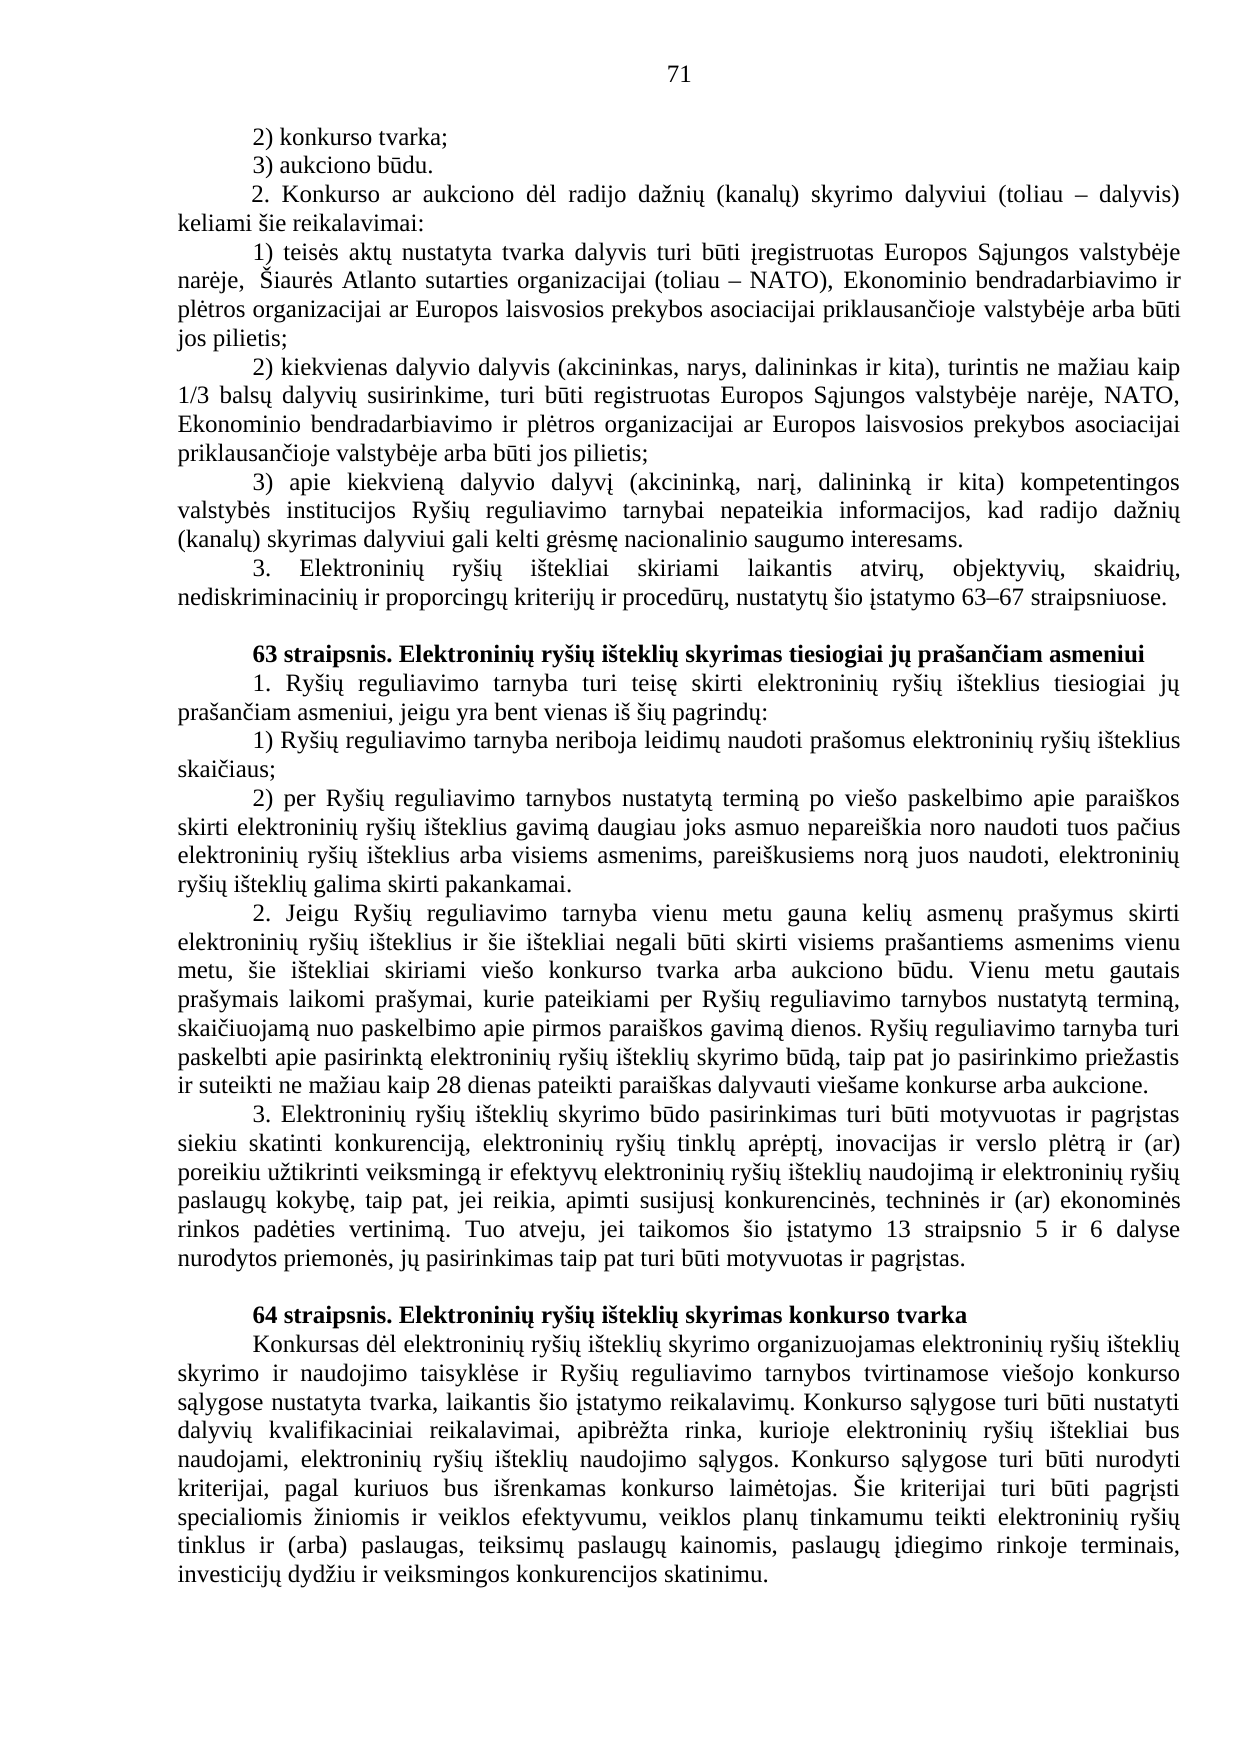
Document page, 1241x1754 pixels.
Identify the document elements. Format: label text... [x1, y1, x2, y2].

text 3) apie kiekvieną dalyvio dalyvį (akcininką, narį, dalininką ir kita) kompetentingos valstybės institucijos Ryšių reguliavimo tarnybai nepateikia informacijos, kad radijo dažnių (kanalų) skyrimas dalyviui gali kelti grėsmę nacionalinio saugumo interesams. [177, 467, 1181, 553]
text 64 straipsnis. Elektroninių ryšių išteklių skyrimas konkurso tvarka [177, 1301, 1181, 1329]
text 3. Elektroninių ryšių išteklių skyrimo būdo pasirinkimas turi būti motyvuotas ir pagrįstas siekiu skatinti konkurenciją, elektroninių ryšių tinklų aprėptį, inovacijas ir verslo plėtrą ir (ar) poreikiu užtikrinti veiksmingą ir efektyvų elektroninių ryšių išteklių naudojimą ir elektroninių ryšių paslaugų kokybę, taip pat, jei reikia, apimti susijusį konkurencinės, techninės ir (ar) ekonominės rinkos padėties vertinimą. Tuo atveju, jei taikomos šio įstatymo 13 straipsnio 5 ir 6 dalyse nurodytos priemonės, jų pasirinkimas taip pat turi būti motyvuotas ir pagrįstas. [177, 1099, 1181, 1272]
text 2) kiekvienas dalyvio dalyvis (akcininkas, narys, dalininkas ir kita), turintis ne mažiau kaip 1/3 balsų dalyvių susirinkime, turi būti registruotas Europos Sąjungos valstybėje narėje, NATO, Ekonominio bendradarbiavimo ir plėtros organizacijai ar Europos laisvosios prekybos asociacijai priklausančioje valstybėje arba būti jos pilietis; [177, 352, 1181, 467]
text 2) per Ryšių reguliavimo tarnybos nustatytą terminą po viešo paskelbimo apie paraiškos skirti elektroninių ryšių išteklius gavimą daugiau joks asmuo nepareiškia noro naudoti tuos pačius elektroninių ryšių išteklius arba visiems asmenims, pareiškusiems norą juos naudoti, elektroninių ryšių išteklių galima skirti pakankamai. [177, 783, 1181, 898]
text 2. Jeigu Ryšių reguliavimo tarnyba vienu metu gauna kelių asmenų prašymus skirti elektroninių ryšių išteklius ir šie ištekliai negali būti skirti visiems prašantiems asmenims vienu metu, šie ištekliai skiriami viešo konkurso tvarka arba aukciono būdu. Vienu metu gautais prašymais laikomi prašymai, kurie pateikiami per Ryšių reguliavimo tarnybos nustatytą terminą, skaičiuojamą nuo paskelbimo apie pirmos paraiškos gavimą dienos. Ryšių reguliavimo tarnyba turi paskelbti apie pasirinktą elektroninių ryšių išteklių skyrimo būdą, taip pat jo pasirinkimo priežastis ir suteikti ne mažiau kaip 28 dienas pateikti paraiškas dalyvauti viešame konkurse arba aukcione. [177, 898, 1181, 1099]
text 2. Konkurso ar aukciono dėl radijo dažnių (kanalų) skyrimo dalyviui (toliau – dalyvis) keliami šie reikalavimai: [177, 179, 1181, 237]
text 63 straipsnis. Elektroninių ryšių išteklių skyrimas tiesiogiai jų prašančiam asmeniui [252, 639, 1181, 668]
text 2) konkurso tvarka; [177, 122, 1181, 151]
text Konkursas dėl elektroninių ryšių išteklių skyrimo organizuojamas elektroninių ryšių išteklių skyrimo ir naudojimo taisyklėse ir Ryšių reguliavimo tarnybos tvirtinamose viešojo konkurso sąlygose nustatyta tvarka, laikantis šio įstatymo reikalavimų. Konkurso sąlygose turi būti nustatyti dalyvių kvalifikaciniai reikalavimai, apibrėžta rinka, kurioje elektroninių ryšių ištekliai bus naudojami, elektroninių ryšių išteklių naudojimo sąlygos. Konkurso sąlygose turi būti nurodyti kriterijai, pagal kuriuos bus išrenkamas konkurso laimėtojas. Šie kriterijai turi būti pagrįsti specialiomis žiniomis ir veiklos efektyvumu, veiklos planų tinkamumu teikti elektroninių ryšių tinklus ir (arba) paslaugas, teiksimų paslaugų kainomis, paslaugų įdiegimo rinkoje terminais, investicijų dydžiu ir veiksmingos konkurencijos skatinimu. [177, 1329, 1181, 1588]
text 1) Ryšių reguliavimo tarnyba neriboja leidimų naudoti prašomus elektroninių ryšių išteklius skaičiaus; [177, 726, 1181, 783]
text 3. Elektroninių ryšių ištekliai skiriami laikantis atvirų, objektyvių, skaidrių, nediskriminacinių ir proporcingų kriterijų ir procedūrų, nustatytų šio įstatymo 63–67 straipsniuose. [177, 553, 1181, 611]
text 1. Ryšių reguliavimo tarnyba turi teisę skirti elektroninių ryšių išteklius tiesiogiai jų prašančiam asmeniui, jeigu yra bent vienas iš šių pagrindų: [177, 668, 1181, 726]
text 1) teisės aktų nustatyta tvarka dalyvis turi būti įregistruotas Europos Sąjungos valstybėje narėje, Šiaurės Atlanto sutarties organizacijai (toliau – NATO), Ekonominio bendradarbiavimo ir plėtros organizacijai ar Europos laisvosios prekybos asociacijai priklausančioje valstybėje arba būti jos pilietis; [177, 237, 1181, 352]
text 3) aukciono būdu. [177, 151, 1181, 179]
